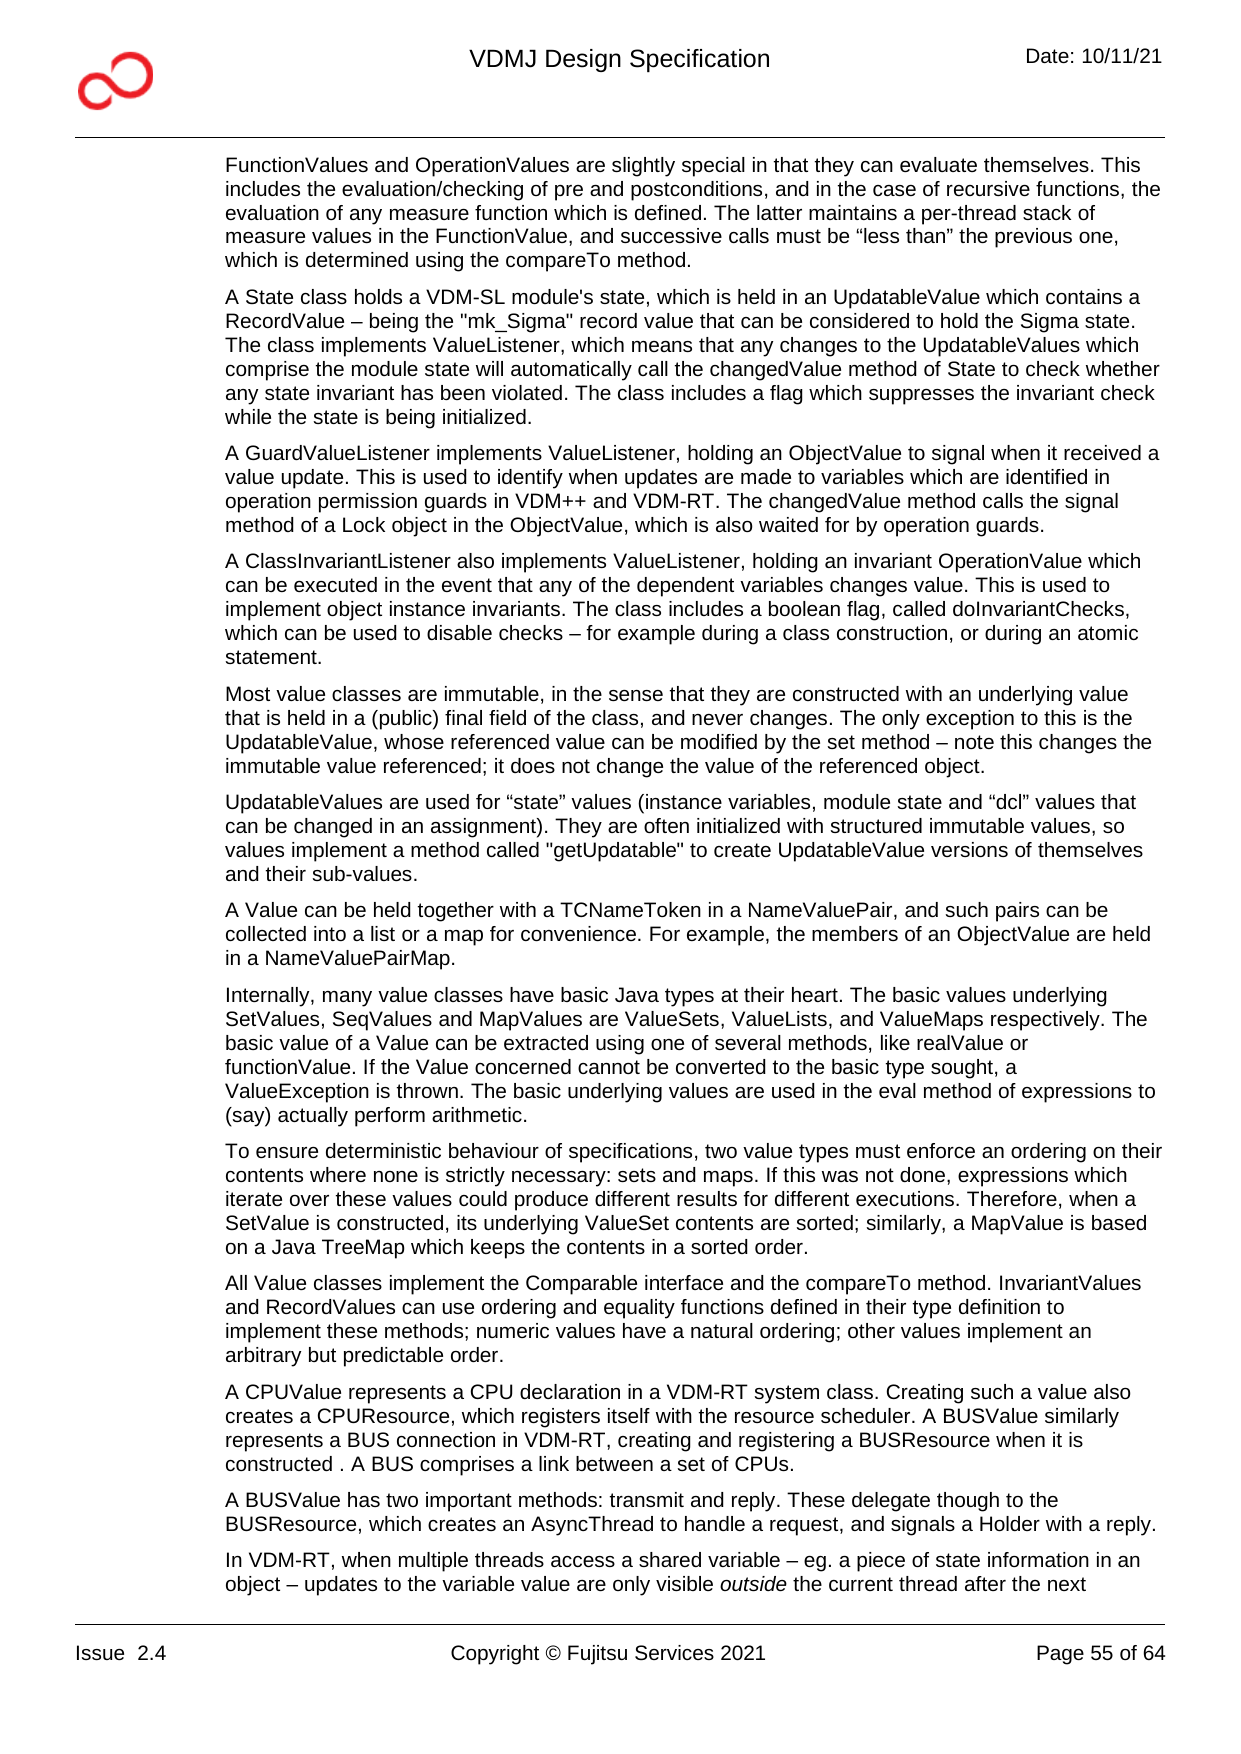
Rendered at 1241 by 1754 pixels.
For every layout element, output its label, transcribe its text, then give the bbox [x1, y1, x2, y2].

text A CPUValue represents a CPU declaration in a VDM-RT system class. Creating such a value also creates a CPUResource, which registers itself with the resource scheduler. A BUSValue similarly represents a BUS connection in VDM-RT, creating and registering a BUSResource when it is constructed . A BUS comprises a link between a set of CPUs. [225, 1380, 1165, 1476]
text A GuardValueListener implements ValueListener, holding an ObjectValue to signal when it received a value update. This is used to identify when updates are made to variables which are identified in operation permission guards in VDM++ and VDM-RT. The changedValue method calls the signal method of a Lock object in the ObjectValue, which is also waited for by operation guards. [225, 441, 1165, 537]
text A Value can be held together with a TCNameToken in a NameValuePair, and such pairs can be collected into a list or a map for convenience. For example, the members of an ObjectValue are held in a NameValuePairMap. [225, 899, 1165, 971]
text A State class holds a VDM-SL module's state, which is held in an UpdatableValue which contains a RecordValue – being the "mk_Sigma" record value that can be considered to hold the Sigma state. The class implements ValueListener, which means that any changes to the UpdatableValues which comprise the module state will automatically call the changedValue method of State to check whether any state invariant has been violated. The class includes a flag which suppresses the invariant check while the state is being initialized. [225, 285, 1165, 429]
text In VDM-RT, when multiple threads access a shared variable – eg. a piece of state information in an object – updates to the variable value are only visible outside the current thread after the next [225, 1549, 1165, 1597]
text To ensure deterministic behaviour of specifications, two value types must enforce an ordering on their contents where none is strictly necessary: sets and maps. If this was not done, expressions which iterate over these values could produce different results for different executions. Therefore, when a SetValue is constructed, its underlying ValueSet contents are sorted; similarly, a MapValue is based on a Java TreeMap which keeps the contents in a sorted order. [225, 1139, 1165, 1259]
text A ClassInvariantListener also implements ValueListener, holding an invariant OperationValue which can be executed in the event that any of the dependent variables changes value. This is used to implement object instance invariants. The class includes a boolean flag, called doInvariantChecks, which can be used to disable checks – for example during a class construction, or during an atomic statement. [225, 550, 1165, 669]
text FunctionValues and OperationValues are slightly special in that they can evaluate themselves. This includes the evaluation/checking of pre and postconditions, and in the case of recursive functions, the evaluation of any measure function which is defined. The latter maintains a per-thread stack of measure values in the FunctionValue, and successive calls must be “less than” the previous one, which is determined using the compareTo method. [225, 153, 1165, 273]
text All Value classes implement the Comparable interface and the compareTo method. InvariantValues and RecordValues can use ordering and equality functions defined in their type definition to implement these methods; numeric values have a natural ordering; other values implement an arbitrary but predictable order. [225, 1272, 1165, 1367]
text Internally, many value classes have basic Java types at their heart. The basic values underlying SetValues, SeqValues and MapValues are ValueSets, ValueLists, and ValueMaps respectively. The basic value of a Value can be extracted using one of several methods, like realValue or functionValue. If the Value concerned cannot be converted to the basic type sought, a ValueException is thrown. The basic underlying values are used in the eval method of expressions to (say) actually perform arithmetic. [225, 983, 1165, 1127]
text A BUSValue has two important methods: transmit and reply. These delegate though to the BUSResource, which creates an AsyncThread to handle a request, and signals a Holder with a reply. [225, 1488, 1165, 1536]
text UpdatableValues are used for “state” values (instance variables, module state and “dcl” values that can be changed in an assignment). They are often initialized with structured immutable values, so values implement a method called "getUpdatable" to create UpdatableValue versions of themselves and their sub-values. [225, 790, 1165, 886]
picture [78, 44, 153, 120]
text Most value classes are immutable, in the sense that they are constructed with an underlying value that is held in a (public) final field of the class, and never changes. The only exception to this is the UpdatableValue, whose referenced value can be modified by the set method – note this changes the immutable value referenced; it does not change the value of the referenced object. [225, 682, 1165, 778]
